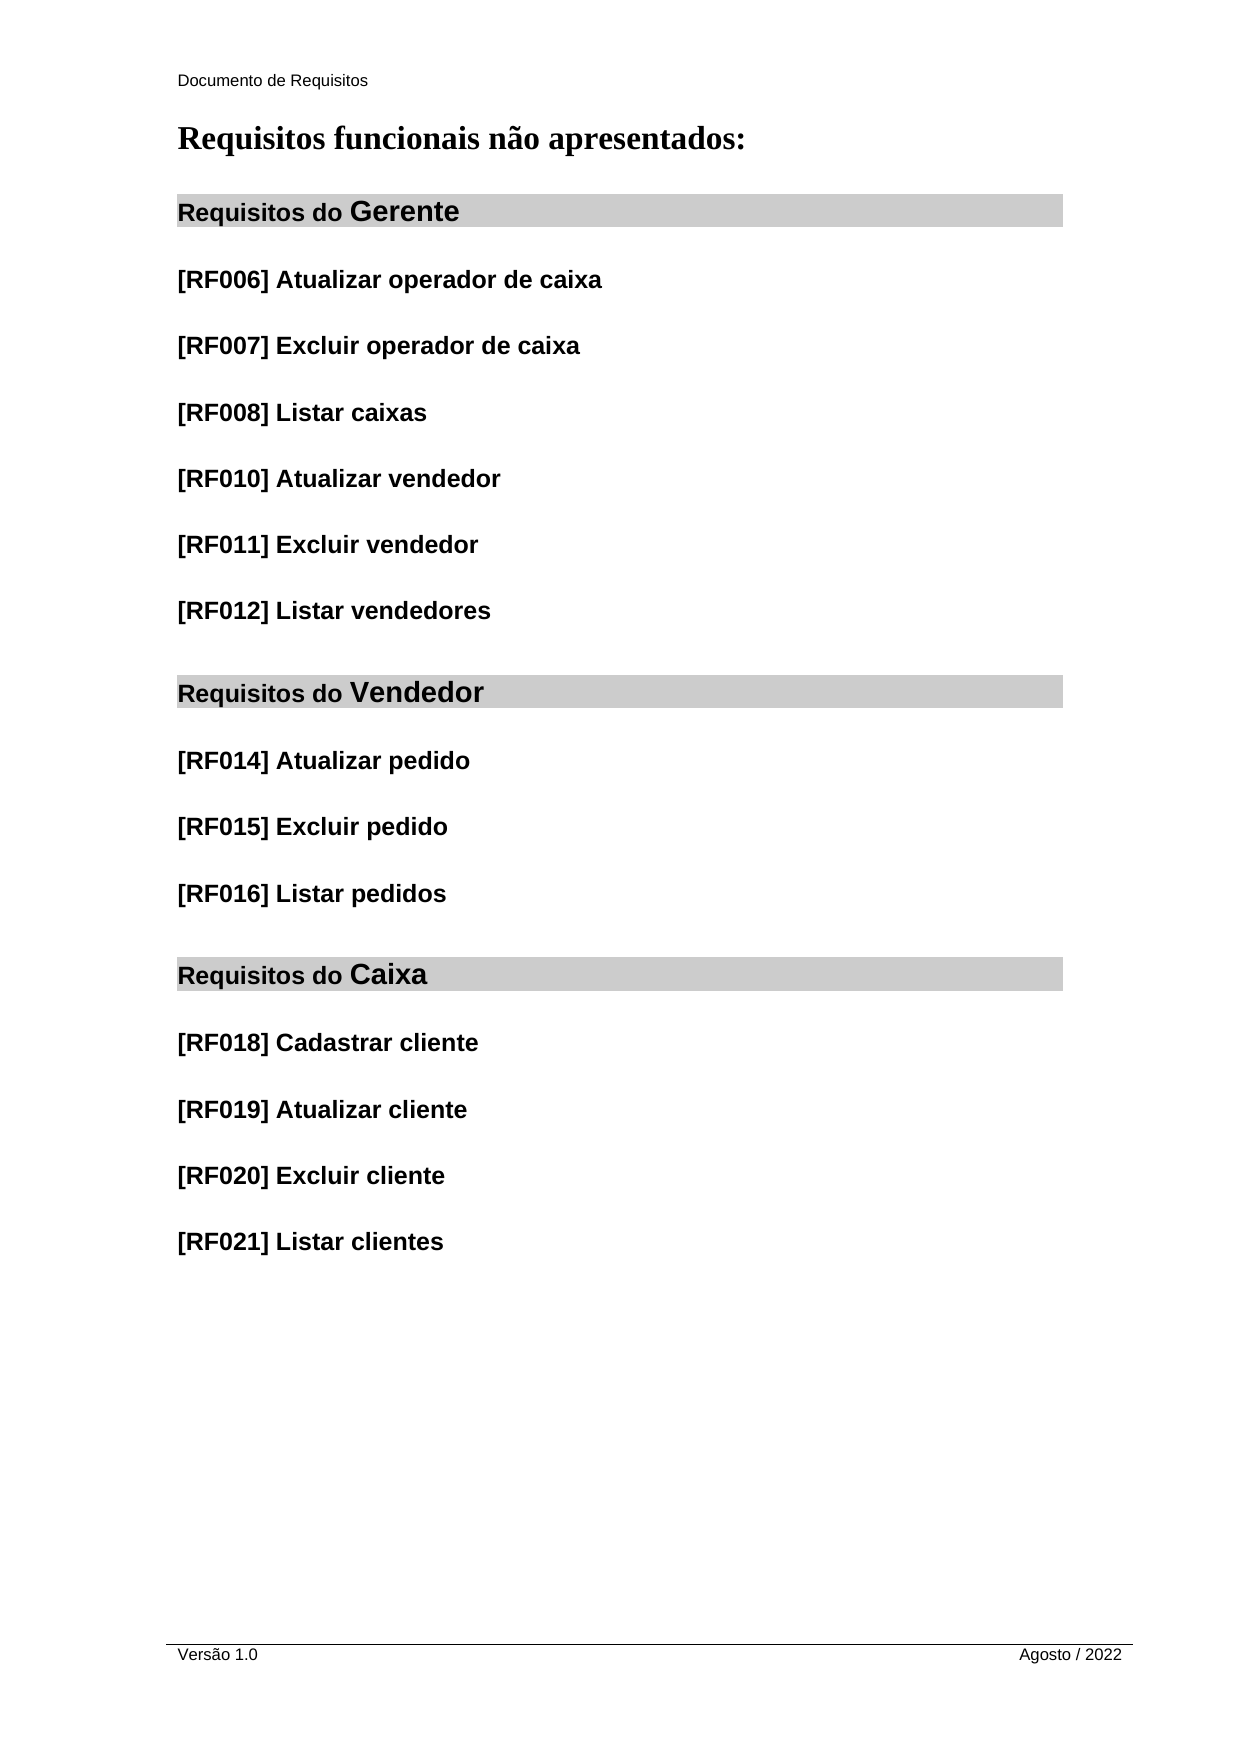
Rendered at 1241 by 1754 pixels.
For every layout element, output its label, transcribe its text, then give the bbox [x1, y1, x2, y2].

subtitle Requisitos do Vendedor [177, 675, 1063, 708]
text [RF010] Atualizar vendedor [177, 464, 1063, 492]
subtitle Requisitos do Caixa [177, 957, 1063, 991]
text [RF008] Listar caixas [177, 397, 1063, 426]
text [RF018] Cadastrar cliente [177, 1028, 1063, 1057]
text [RF014] Atualizar pedido [177, 746, 1063, 775]
text [RF015] Excluir pedido [177, 812, 1063, 841]
text Requisitos funcionais não apresentados: [177, 118, 1063, 156]
text [RF006] Atualizar operador de caixa [177, 265, 1063, 294]
text [RF011] Excluir vendedor [177, 530, 1063, 559]
subtitle Requisitos do Gerente [177, 194, 1063, 227]
text [RF021] Listar clientes [177, 1227, 1063, 1256]
text [RF012] Listar vendedores [177, 596, 1063, 625]
text [RF020] Excluir cliente [177, 1161, 1063, 1189]
text [RF019] Atualizar cliente [177, 1094, 1063, 1123]
text [RF016] Listar pedidos [177, 878, 1063, 907]
text [RF007] Excluir operador de caixa [177, 331, 1063, 360]
